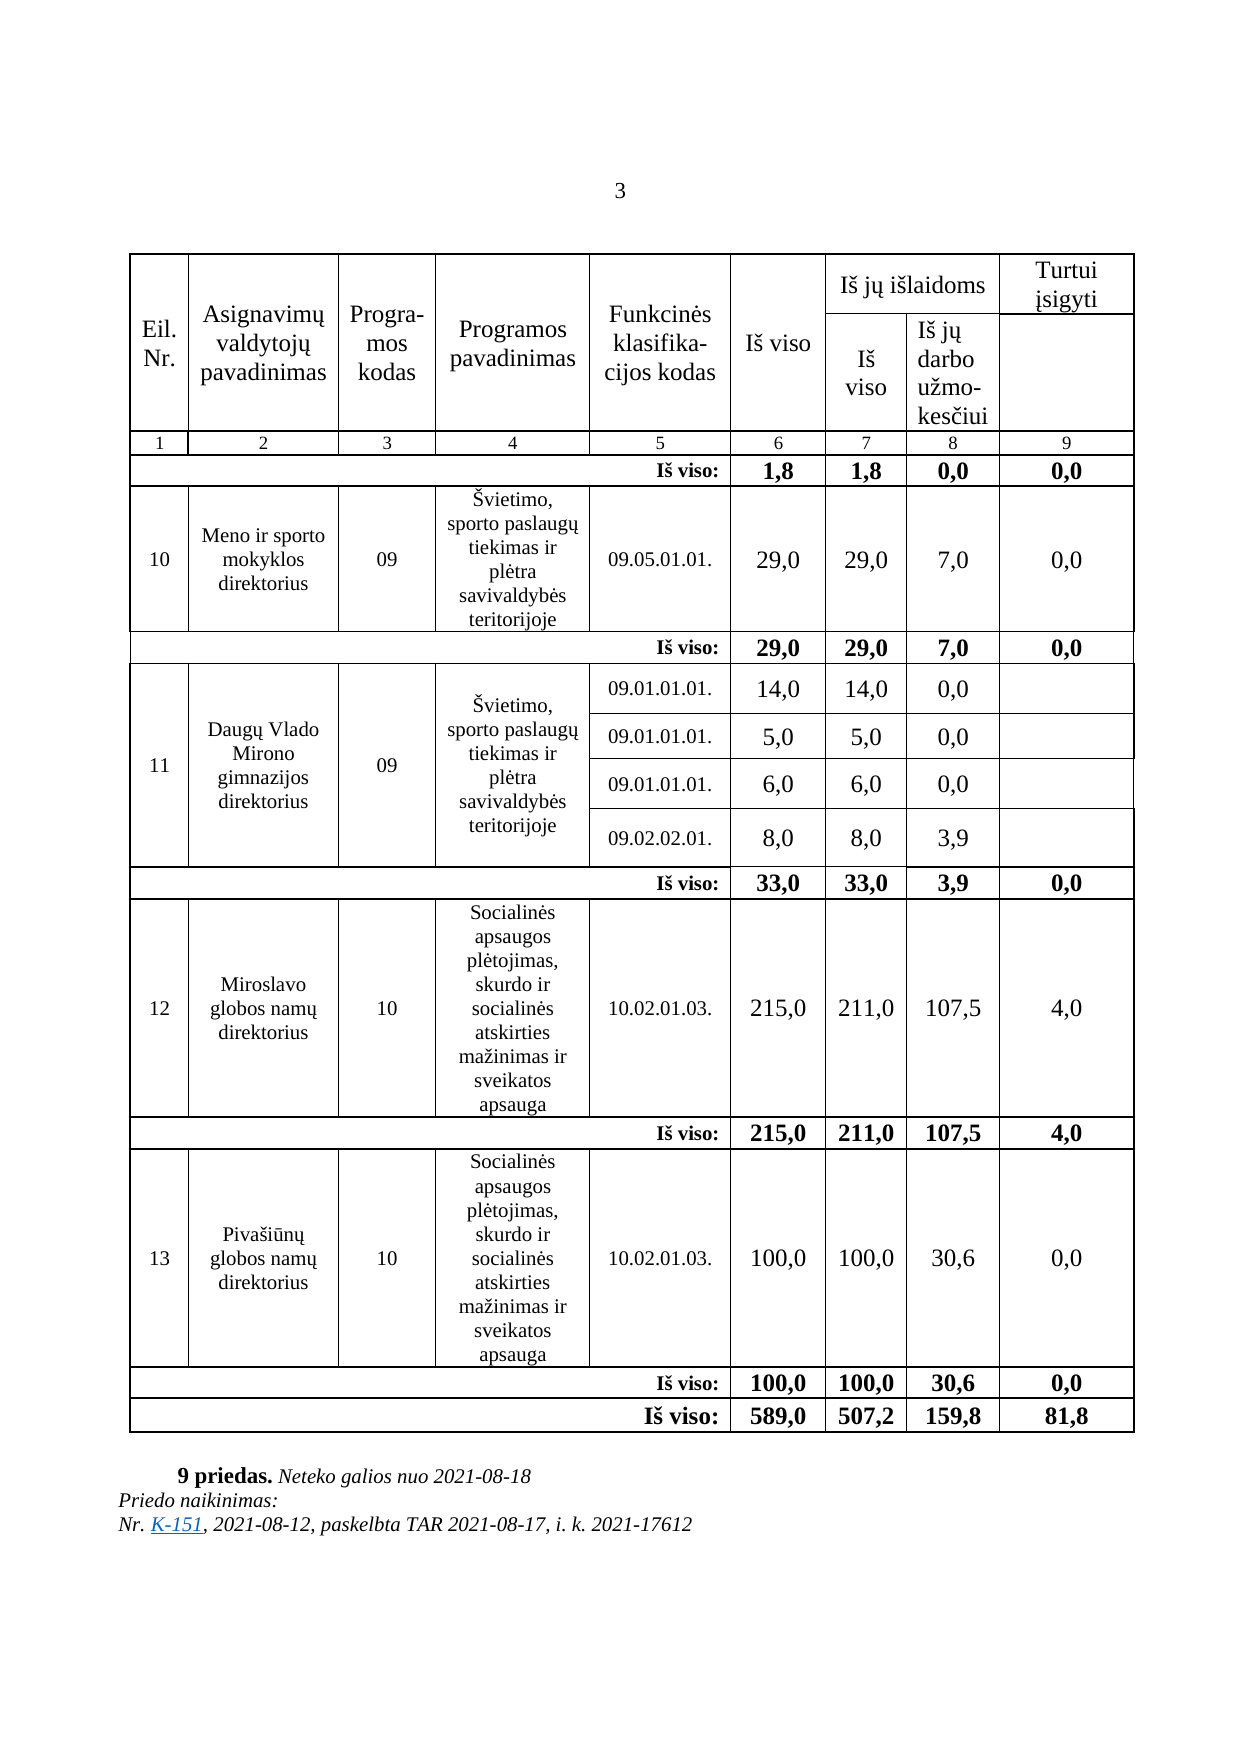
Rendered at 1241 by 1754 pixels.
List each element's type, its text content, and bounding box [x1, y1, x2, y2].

text 9 priedas. Neteko galios nuo 2021-08-18 [118, 1462, 1122, 1488]
table_cell 14,0 [826, 664, 906, 712]
table_header Iš jų išlaidoms [826, 255, 999, 313]
table_cell [1000, 809, 1133, 866]
table_cell Švietimo, sporto paslaugų tiekimas ir plėtra savivaldybės teritorijoje [436, 664, 589, 866]
table_header Funkcinės klasifika-cijos kodas [590, 255, 730, 430]
table_cell Iš viso: [131, 1399, 730, 1431]
table_cell Socialinės apsaugos plėtojimas, skurdo ir socialinės atskirties mažinimas ir sveikatos apsauga [436, 900, 589, 1116]
table_cell 0,0 [1000, 1150, 1133, 1366]
table_cell 10.02.01.03. [590, 900, 730, 1116]
table_cell 4,0 [1000, 1118, 1133, 1147]
table_cell 0,0 [907, 714, 999, 757]
table_cell Iš viso: [131, 1118, 730, 1147]
table_cell 159,8 [907, 1399, 999, 1431]
table_cell Iš viso: [131, 1368, 730, 1397]
table_cell 0,0 [1000, 487, 1133, 631]
table_cell 3 [339, 432, 435, 453]
table_cell 29,0 [826, 487, 906, 631]
table_cell 8,0 [826, 809, 906, 866]
table_cell 7,0 [907, 487, 999, 631]
table_cell 6,0 [731, 759, 825, 807]
table_cell 09 [339, 487, 435, 631]
table_cell 10 [339, 1150, 435, 1366]
table_cell 0,0 [1000, 1368, 1133, 1397]
table_cell 211,0 [826, 1118, 906, 1147]
table_cell 09.01.01.01. [590, 664, 730, 712]
table_cell 5 [590, 432, 730, 453]
table_header Eil. Nr. [131, 255, 188, 430]
table_cell 100,0 [731, 1150, 825, 1366]
table_cell 6 [731, 432, 825, 453]
table_cell 6,0 [826, 759, 906, 807]
table_cell [1000, 759, 1133, 807]
table_cell 1,8 [731, 456, 825, 485]
table_cell [1000, 714, 1133, 757]
table_cell 0,0 [907, 759, 999, 807]
table_cell Socialinės apsaugos plėtojimas, skurdo ir socialinės atskirties mažinimas ir sveikatos apsauga [436, 1150, 589, 1366]
table_cell 10.02.01.03. [590, 1150, 730, 1366]
table_cell 5,0 [826, 714, 906, 757]
table_header Turtui įsigyti [1000, 255, 1133, 313]
table_cell 09 [339, 664, 435, 866]
table_header Progra-mos kodas [339, 255, 435, 430]
table_cell 100,0 [826, 1150, 906, 1366]
table_cell 29,0 [731, 487, 825, 631]
table_cell Meno ir sporto mokyklos direktorius [189, 487, 338, 631]
table_cell 12 [131, 900, 188, 1116]
table_cell 8,0 [731, 809, 825, 866]
table_cell 107,5 [907, 1118, 999, 1147]
table_cell 8 [907, 432, 999, 453]
table_cell 1,8 [826, 456, 906, 485]
table_header Iš viso [731, 255, 825, 430]
table_cell 100,0 [731, 1368, 825, 1397]
table_cell 09.05.01.01. [590, 487, 730, 631]
table_cell 4 [436, 432, 589, 453]
table_cell 10 [339, 900, 435, 1116]
table_cell Iš viso [826, 314, 906, 430]
table_cell 13 [131, 1150, 188, 1366]
table_cell 30,6 [907, 1368, 999, 1397]
table_cell 215,0 [731, 1118, 825, 1147]
table_cell Daugų Vlado Mirono gimnazijos direktorius [189, 664, 338, 866]
table_cell 7,0 [907, 632, 999, 662]
text Priedo naikinimas: [118, 1488, 1122, 1512]
table_cell 29,0 [731, 632, 825, 662]
table_cell 5,0 [731, 714, 825, 757]
table_cell 81,8 [1000, 1399, 1133, 1431]
table_cell 0,0 [907, 456, 999, 485]
table_cell Švietimo, sporto paslaugų tiekimas ir plėtra savivaldybės teritorijoje [436, 487, 589, 631]
table_cell 14,0 [731, 664, 825, 712]
table_cell 10 [131, 487, 188, 631]
table_cell 107,5 [907, 900, 999, 1116]
table_cell Pivašiūnų globos namų direktorius [189, 1150, 338, 1366]
table_cell Iš viso: [131, 632, 730, 662]
table_cell 09.01.01.01. [590, 714, 730, 757]
table_cell Iš jų darbo užmo-kesčiui [907, 314, 999, 430]
table_cell [1000, 315, 1133, 430]
table_cell 30,6 [907, 1150, 999, 1366]
table_cell 7 [826, 432, 906, 453]
table_cell 1 [131, 432, 187, 453]
table_cell Iš viso: [131, 868, 730, 897]
table_cell 0,0 [1000, 632, 1133, 662]
table_cell 100,0 [826, 1368, 906, 1397]
table_cell 9 [1000, 432, 1133, 453]
table_cell Iš viso: [131, 456, 730, 485]
table_cell 2 [189, 432, 338, 453]
table_cell 09.02.02.01. [590, 809, 730, 866]
table_cell 211,0 [826, 900, 906, 1116]
table_cell 507,2 [826, 1399, 906, 1431]
table_cell 33,0 [731, 867, 825, 897]
table_cell 3,9 [907, 809, 999, 866]
table_cell 4,0 [1000, 900, 1133, 1116]
table_header Programos pavadinimas [436, 255, 589, 430]
table_cell [1000, 664, 1133, 712]
table_cell 33,0 [826, 867, 906, 897]
table_cell 11 [131, 664, 188, 866]
table_cell 09.01.01.01. [590, 759, 730, 807]
table_header Asignavimų valdytojų pavadinimas [189, 255, 338, 430]
table_cell 589,0 [731, 1399, 825, 1431]
table_cell 3,9 [907, 868, 999, 897]
table_cell 29,0 [826, 632, 906, 662]
text Nr. K-151, 2021-08-12, paskelbta TAR 2021-08-17, i. k. 2021-17612 [118, 1512, 1122, 1536]
table_cell 0,0 [1000, 456, 1133, 485]
table_cell Miroslavo globos namų direktorius [189, 900, 338, 1116]
table_cell 215,0 [731, 900, 825, 1116]
table_cell 0,0 [907, 664, 999, 712]
table_cell 0,0 [1000, 868, 1133, 897]
